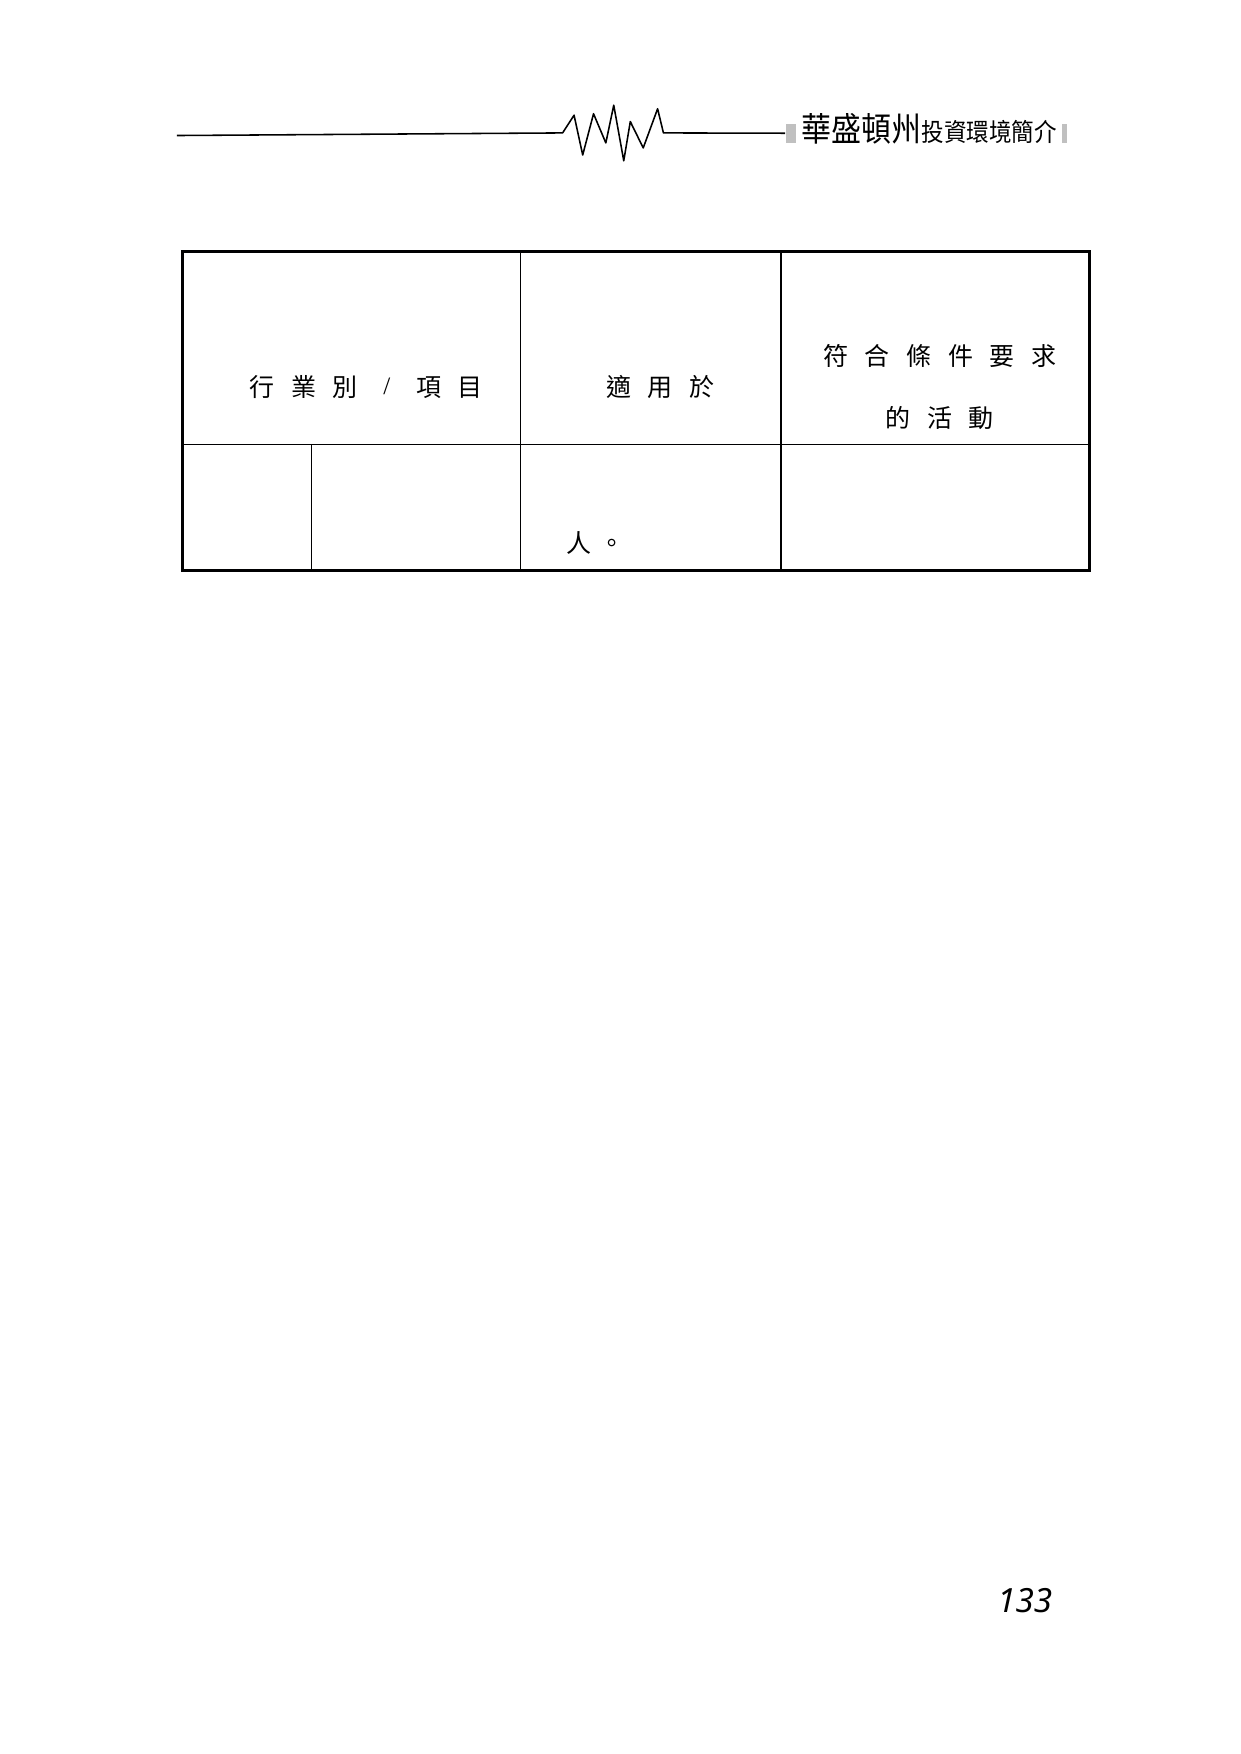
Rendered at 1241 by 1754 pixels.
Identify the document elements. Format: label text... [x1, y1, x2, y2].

table_cell [312, 445, 520, 569]
table_header 符合條件要求的活動 [782, 253, 1088, 444]
table_header 適用於 [521, 253, 780, 444]
table_header 行業別/項目 [184, 253, 520, 444]
table_cell [184, 445, 311, 569]
table_cell [782, 445, 1088, 569]
table_cell 人。 [521, 445, 780, 569]
